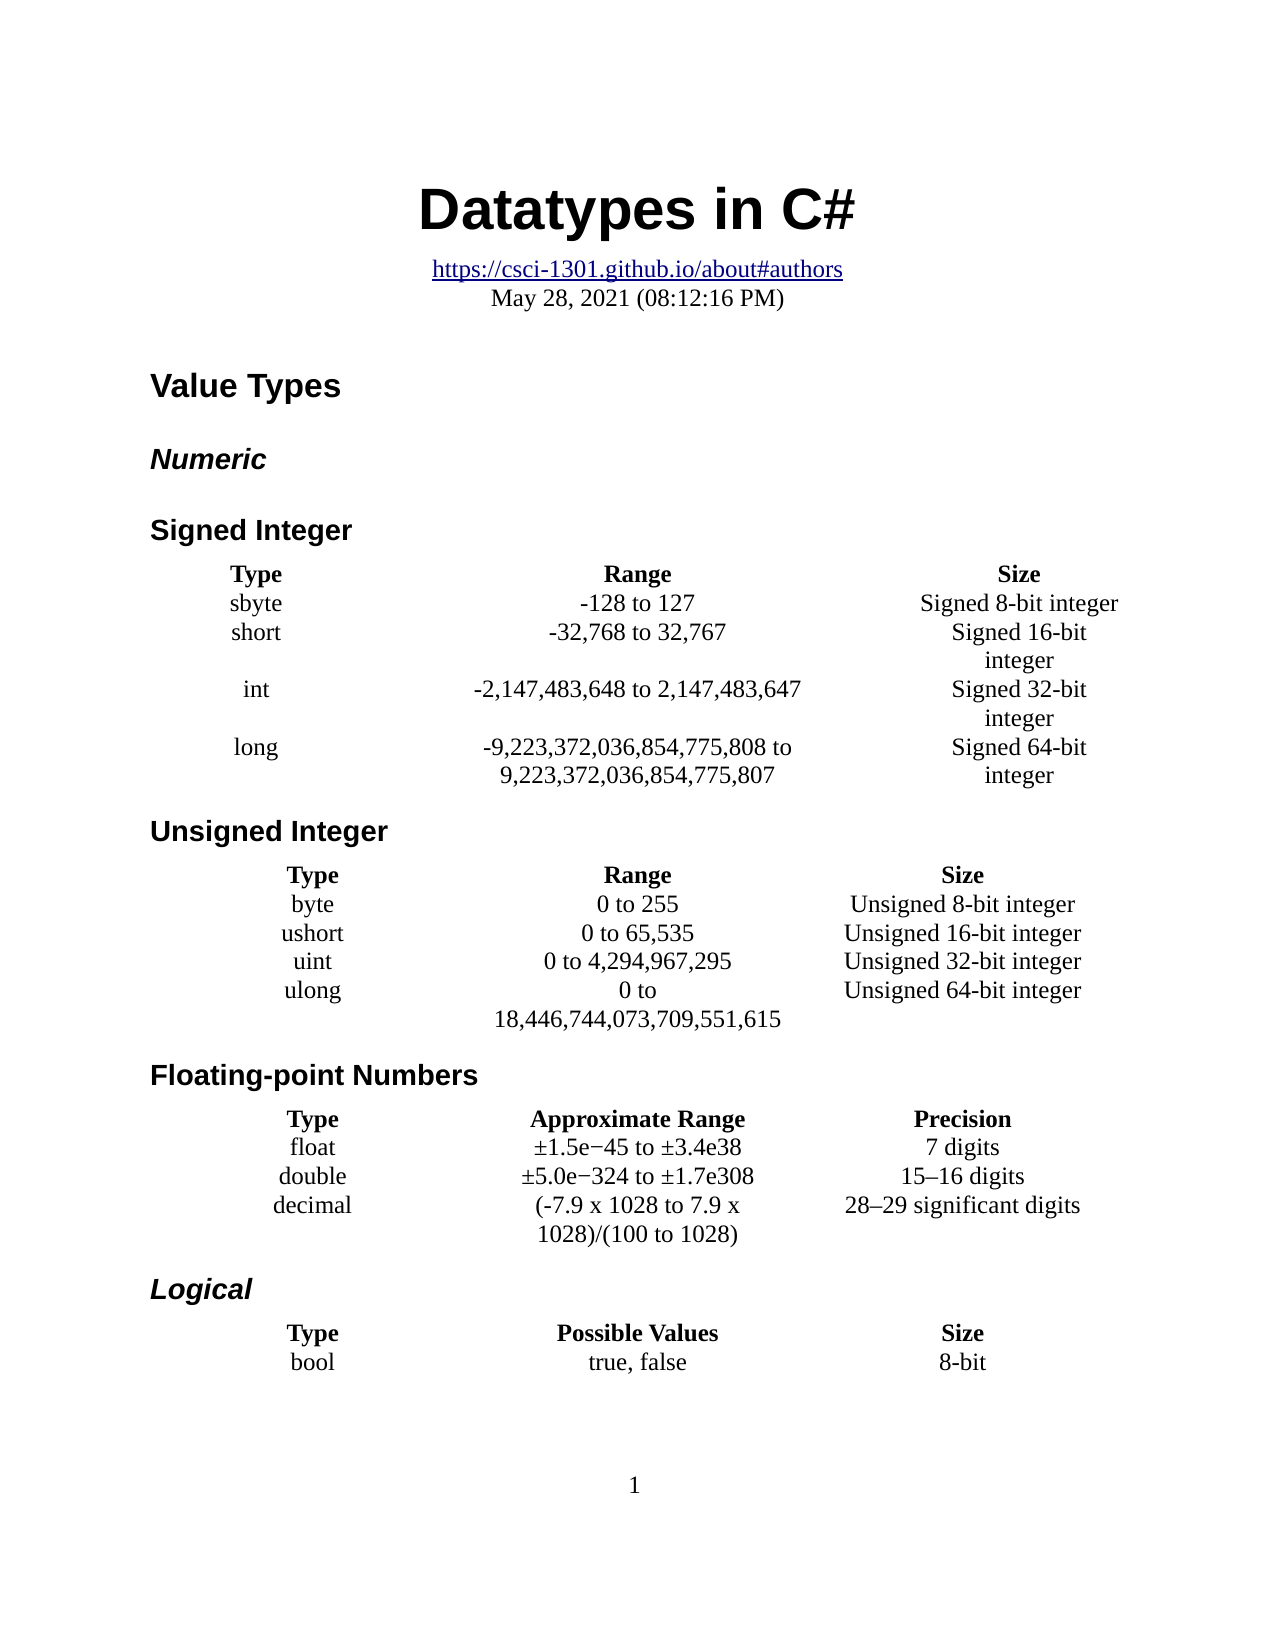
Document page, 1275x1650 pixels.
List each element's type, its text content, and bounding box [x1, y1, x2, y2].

subtitle Unsigned Integer [150, 814, 1125, 848]
table_cell -128 to 127 [362, 588, 913, 617]
table_cell int [150, 674, 362, 732]
text https://csci-1301.github.io/about#authors [150, 254, 1125, 283]
table_cell -32,768 to 32,767 [362, 617, 913, 674]
subtitle Numeric [150, 442, 1125, 476]
title Datatypes in C# [150, 175, 1125, 242]
table_cell 0 to 18,446,744,073,709,551,615 [475, 975, 800, 1033]
table_header Type [150, 1104, 475, 1132]
table_cell double [150, 1161, 475, 1190]
table_header Approximate Range [475, 1104, 800, 1132]
text May 28, 2021 (08:12:16 PM) [150, 283, 1125, 312]
table_cell Unsigned 8-bit integer [800, 889, 1125, 918]
table_header Possible Values [475, 1319, 800, 1347]
table_header Type [150, 860, 475, 889]
table_cell 8-bit [800, 1347, 1125, 1376]
table_header Precision [800, 1104, 1125, 1132]
table_cell ulong [150, 975, 475, 1033]
table_cell Unsigned 32-bit integer [800, 946, 1125, 975]
table_cell 7 digits [800, 1133, 1125, 1161]
table_cell Signed 32-bit integer [913, 674, 1125, 732]
table_cell 15–16 digits [800, 1161, 1125, 1190]
table_cell byte [150, 889, 475, 918]
table_cell -2,147,483,648 to 2,147,483,647 [362, 674, 913, 732]
subtitle Value Types [150, 366, 1125, 404]
subtitle Signed Integer [150, 513, 1125, 547]
table_cell 0 to 255 [475, 889, 800, 918]
table_header Size [800, 1319, 1125, 1347]
table_cell short [150, 617, 362, 674]
table_cell bool [150, 1347, 475, 1376]
table_cell float [150, 1133, 475, 1161]
table_cell Signed 64-bit integer [913, 732, 1125, 789]
table_cell (-7.9 x 1028 to 7.9 x 1028)/(100 to 1028) [475, 1190, 800, 1247]
table_cell decimal [150, 1190, 475, 1247]
table_header Type [150, 1319, 475, 1347]
table_cell ushort [150, 918, 475, 946]
table_header Range [362, 559, 913, 588]
subtitle Floating-point Numbers [150, 1058, 1125, 1091]
table_cell long [150, 732, 362, 789]
table_header Size [800, 860, 1125, 889]
table_header Size [913, 559, 1125, 588]
subtitle Logical [150, 1272, 1125, 1306]
table_header Range [475, 860, 800, 889]
table_cell ±1.5e−45 to ±3.4e38 [475, 1133, 800, 1161]
table_cell ±5.0e−324 to ±1.7e308 [475, 1161, 800, 1190]
table_cell Signed 8-bit integer [913, 588, 1125, 617]
table_cell 0 to 4,294,967,295 [475, 946, 800, 975]
table_header Type [150, 559, 362, 588]
table_cell true, false [475, 1347, 800, 1376]
table_cell Unsigned 64-bit integer [800, 975, 1125, 1033]
table_cell Signed 16-bit integer [913, 617, 1125, 674]
table_cell Unsigned 16-bit integer [800, 918, 1125, 946]
table_cell 0 to 65,535 [475, 918, 800, 946]
table_cell uint [150, 946, 475, 975]
table_cell sbyte [150, 588, 362, 617]
table_cell -9,223,372,036,854,775,808 to 9,223,372,036,854,775,807 [362, 732, 913, 789]
table_cell 28–29 significant digits [800, 1190, 1125, 1247]
